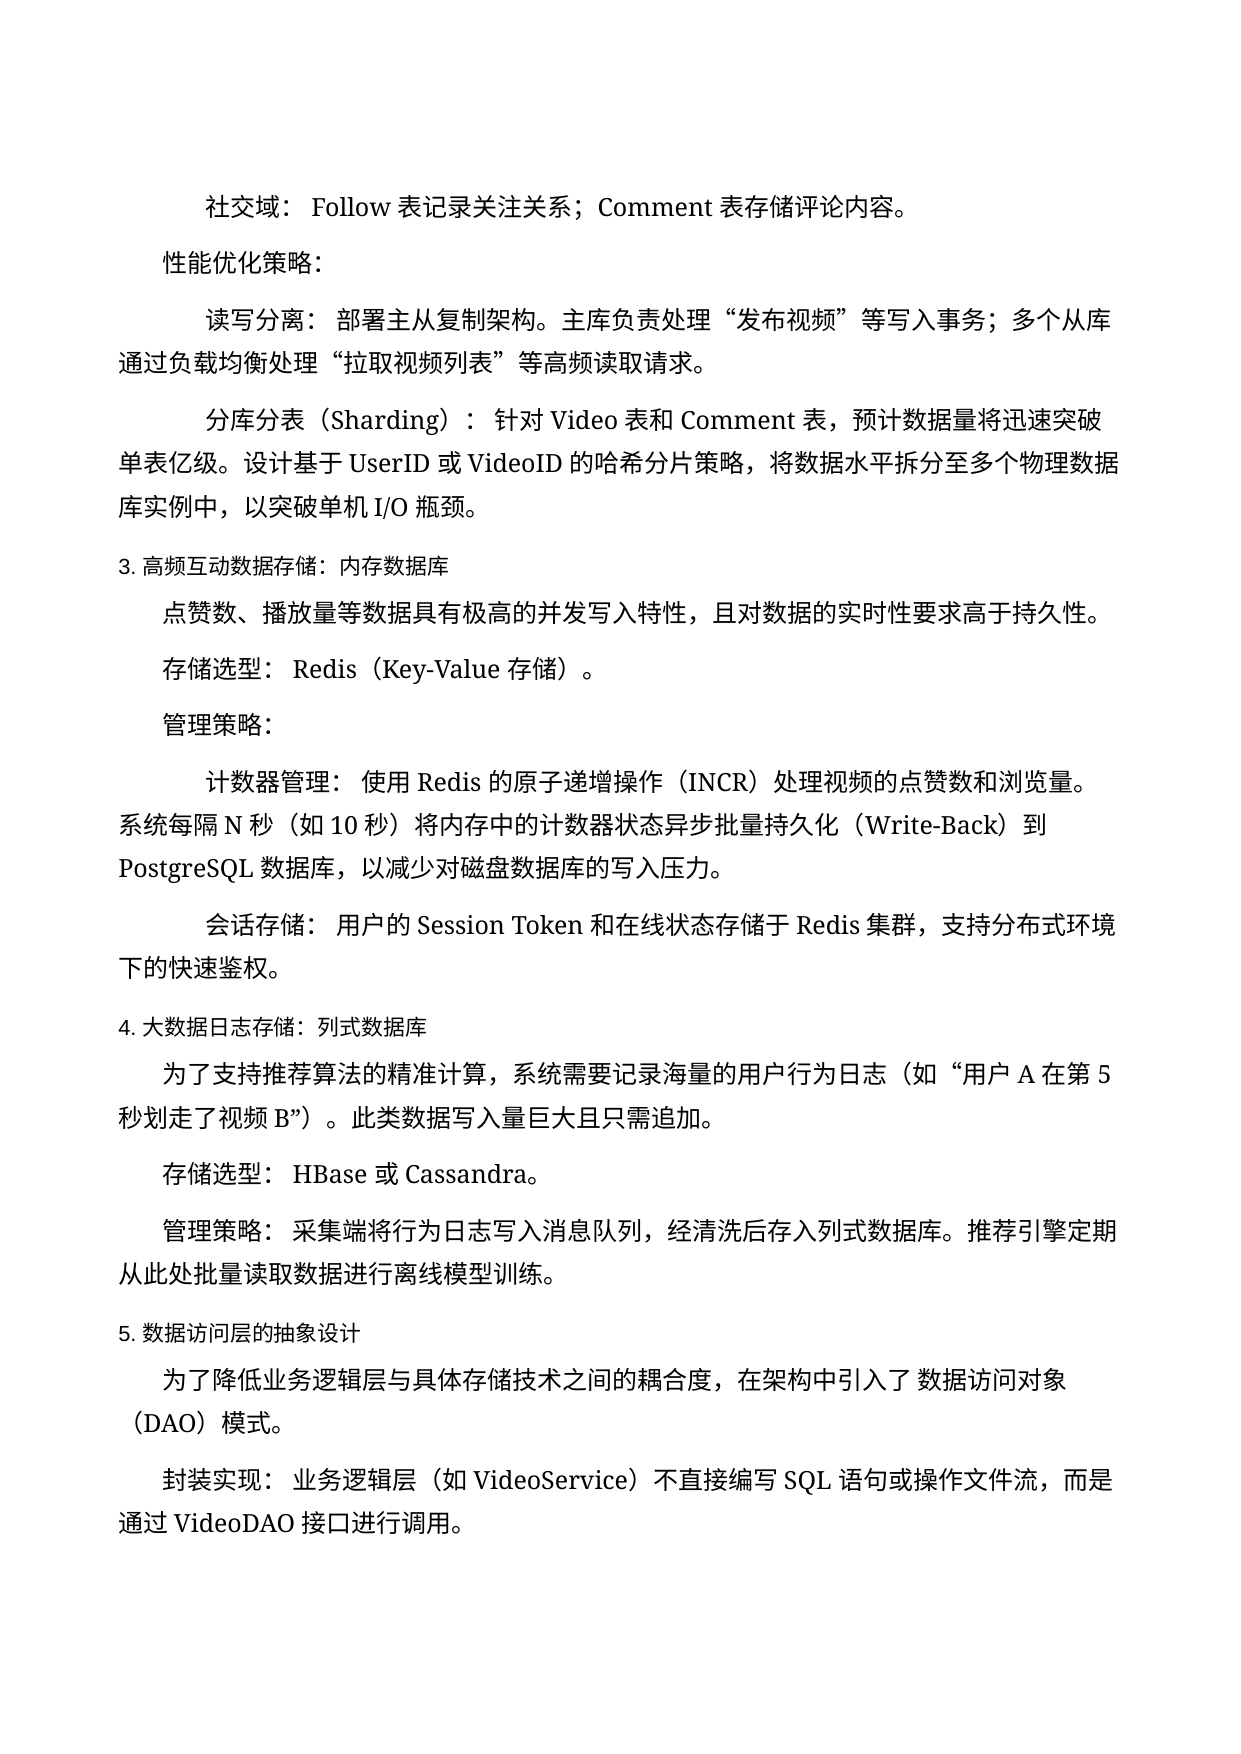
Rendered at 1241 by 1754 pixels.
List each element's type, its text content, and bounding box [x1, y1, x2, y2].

text 管理策略： [118, 706, 1122, 742]
text 点赞数、播放量等数据具有极高的并发写入特性，且对数据的实时性要求高于持久性。 [118, 593, 1122, 629]
text 性能优化策略： [118, 244, 1122, 280]
text 读写分离： 部署主从复制架构。主库负责处理“发布视频”等写入事务；多个从库通过负载均衡处理“拉取视频列表”等高频读取请求。 [118, 300, 1122, 380]
text 社交域： Follow 表记录关注关系；Comment 表存储评论内容。 [118, 188, 1122, 224]
subtitle 数据访问层的抽象设计 [118, 1316, 1122, 1348]
subtitle 高频互动数据存储：内存数据库 [118, 549, 1122, 580]
text 为了支持推荐算法的精准计算，系统需要记录海量的用户行为日志（如“用户 A 在第 5 秒划走了视频 B”）。此类数据写入量巨大且只需追加。 [118, 1055, 1122, 1134]
text 为了降低业务逻辑层与具体存储技术之间的耦合度，在架构中引入了 数据访问对象（DAO）模式。 [118, 1360, 1122, 1440]
text 计数器管理： 使用 Redis 的原子递增操作（INCR）处理视频的点赞数和浏览量。系统每隔 N 秒（如 10 秒）将内存中的计数器状态异步批量持久化（Write-Back）到 PostgreSQL 数据库，以减少对磁盘数据库的写入压力。 [118, 762, 1122, 885]
text 存储选型： HBase 或 Cassandra。 [118, 1154, 1122, 1191]
text 封装实现： 业务逻辑层（如 VideoService）不直接编写 SQL 语句或操作文件流，而是通过 VideoDAO 接口进行调用。 [118, 1460, 1122, 1540]
text 分库分表（Sharding）： 针对 Video 表和 Comment 表，预计数据量将迅速突破单表亿级。设计基于 UserID 或 VideoID 的哈希分片策略，将数据水平拆分至多个物理数据库实例中，以突破单机 I/O 瓶颈。 [118, 400, 1122, 523]
subtitle 大数据日志存储：列式数据库 [118, 1010, 1122, 1042]
text 会话存储： 用户的 Session Token 和在线状态存储于 Redis 集群，支持分布式环境下的快速鉴权。 [118, 905, 1122, 985]
text 存储选型： Redis（Key-Value 存储）。 [118, 649, 1122, 686]
text 管理策略： 采集端将行为日志写入消息队列，经清洗后存入列式数据库。推荐引擎定期从此处批量读取数据进行离线模型训练。 [118, 1211, 1122, 1291]
